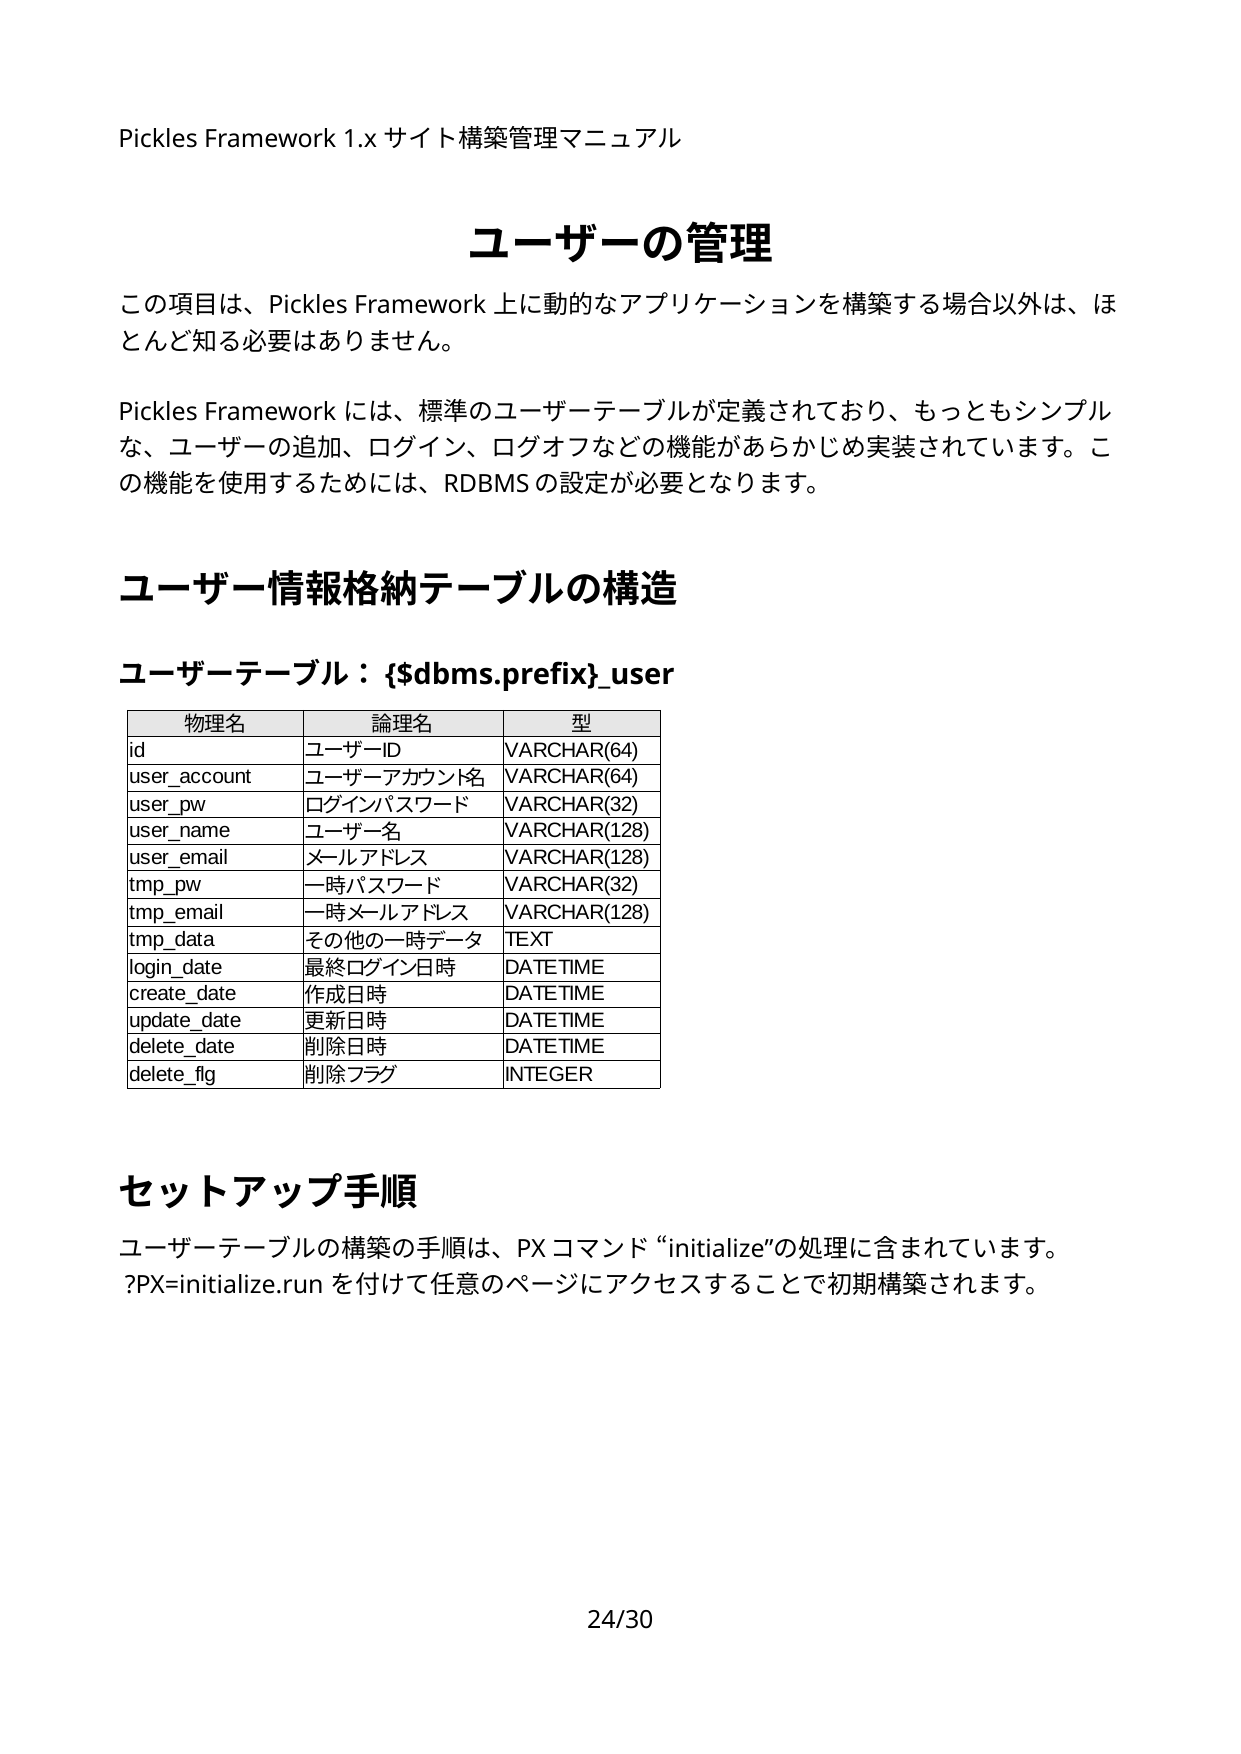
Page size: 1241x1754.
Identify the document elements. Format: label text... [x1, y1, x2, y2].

subtitle ユーザーの管理 [118, 209, 1122, 272]
text この項目は、Pickles Framework 上に動的なアプリケーションを構築する場合以外は、ほとんど知る必要はありません。 [118, 285, 1122, 357]
subtitle ユーザー情報格納テーブルの構造 [118, 559, 1122, 613]
text Pickles Framework には、標準のユーザーテーブルが定義されており、もっともシンプルな、ユーザーの追加、ログイン、ログオフなどの機能があらかじめ実装されています。この機能を使用するためには、RDBMSの設定が必要となります。 [118, 391, 1122, 500]
subtitle セットアップ手順 [118, 1161, 1122, 1216]
text ?PX=initialize.run を付けて任意のページにアクセスすることで初期構築されます。 [118, 1264, 1122, 1301]
subtitle ユーザーテーブル： {$dbms.prefix}_user [118, 651, 1122, 693]
text ユーザーテーブルの構築の手順は、PXコマンド “initialize”の処理に含まれています。 [118, 1228, 1122, 1264]
